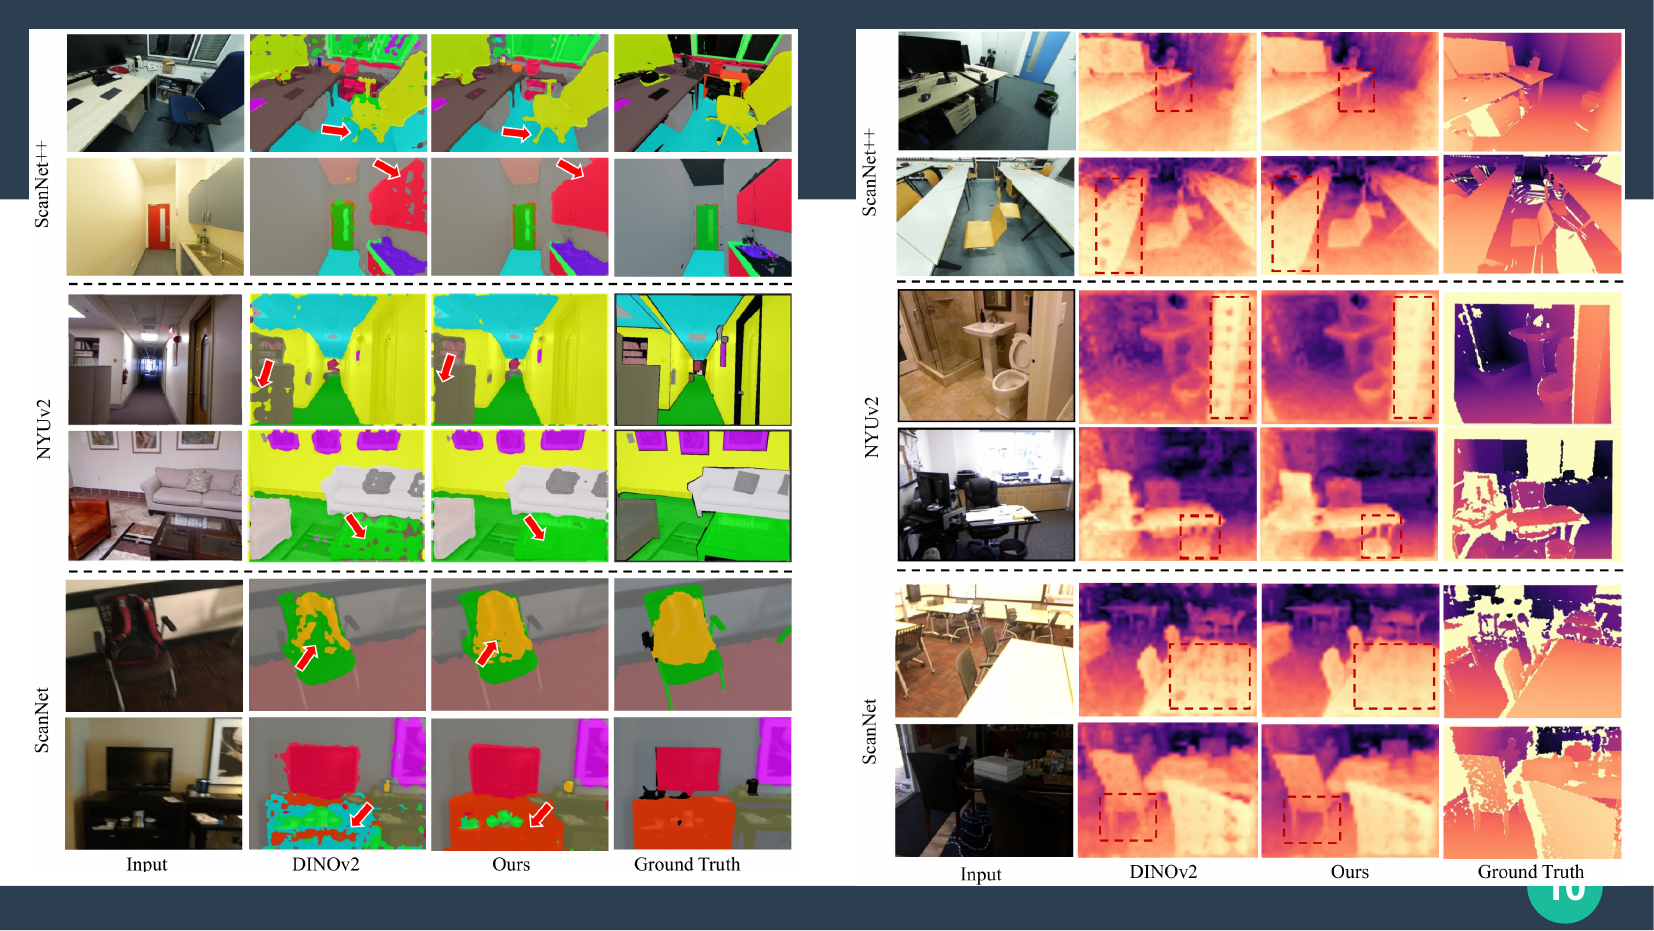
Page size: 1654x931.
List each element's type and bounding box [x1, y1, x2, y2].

picture [29, 29, 798, 872]
picture [856, 29, 1625, 886]
